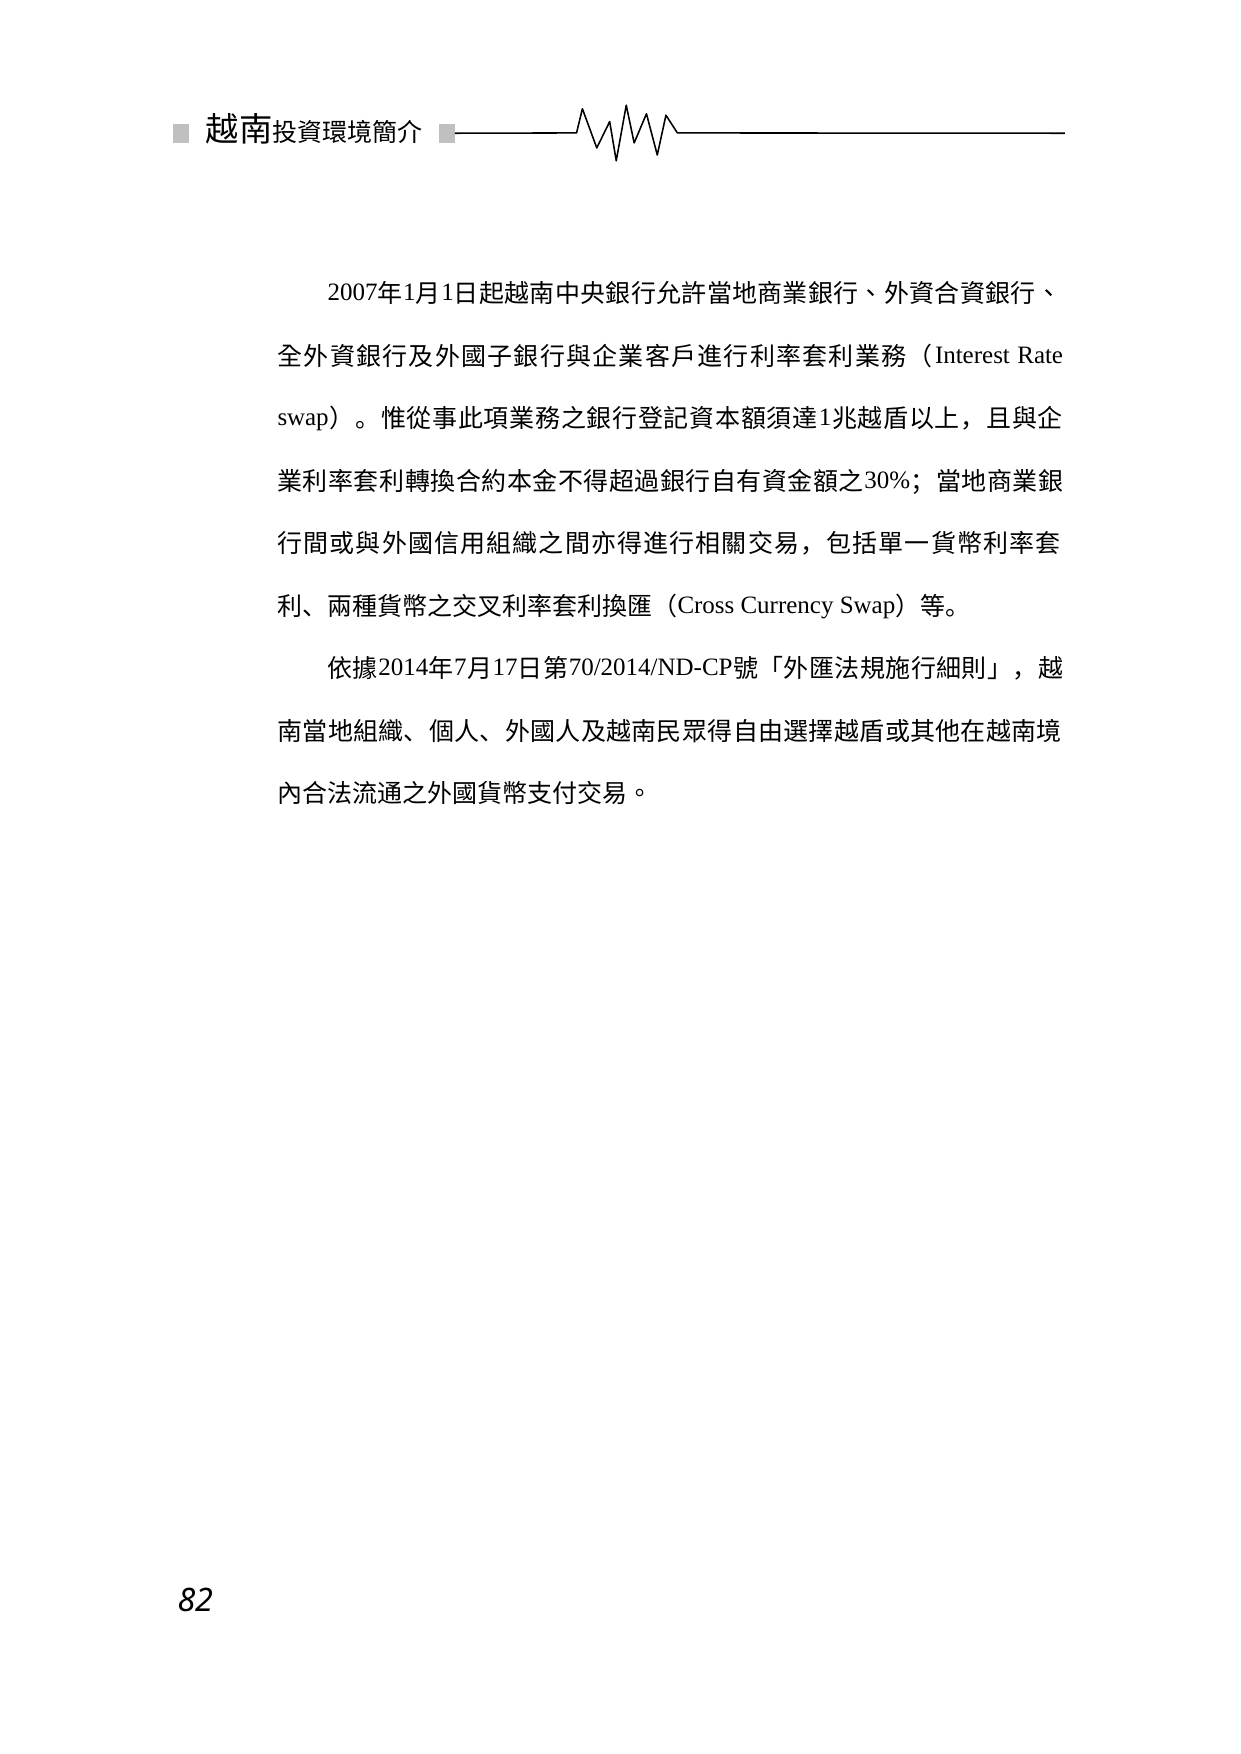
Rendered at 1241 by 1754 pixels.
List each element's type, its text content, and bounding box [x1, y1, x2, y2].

text 依據2014年7月17日第70/2014/ND-CP號「外匯法規施行細則」，越南當地組織、個人、外國人及越南民眾得自由選擇越盾或其他在越南境內合法流通之外國貨幣支付交易。 [277, 625, 1063, 813]
text 2007年1月1日起越南中央銀行允許當地商業銀行、外資合資銀行、全外資銀行及外國子銀行與企業客戶進行利率套利業務（Interest Rate swap）。惟從事此項業務之銀行登記資本額須達1兆越盾以上，且與企業利率套利轉換合約本金不得超過銀行自有資金額之30%；當地商業銀行間或與外國信用組織之間亦得進行相關交易，包括單一貨幣利率套利、兩種貨幣之交叉利率套利換匯（Cross Currency Swap）等。 [277, 250, 1063, 625]
